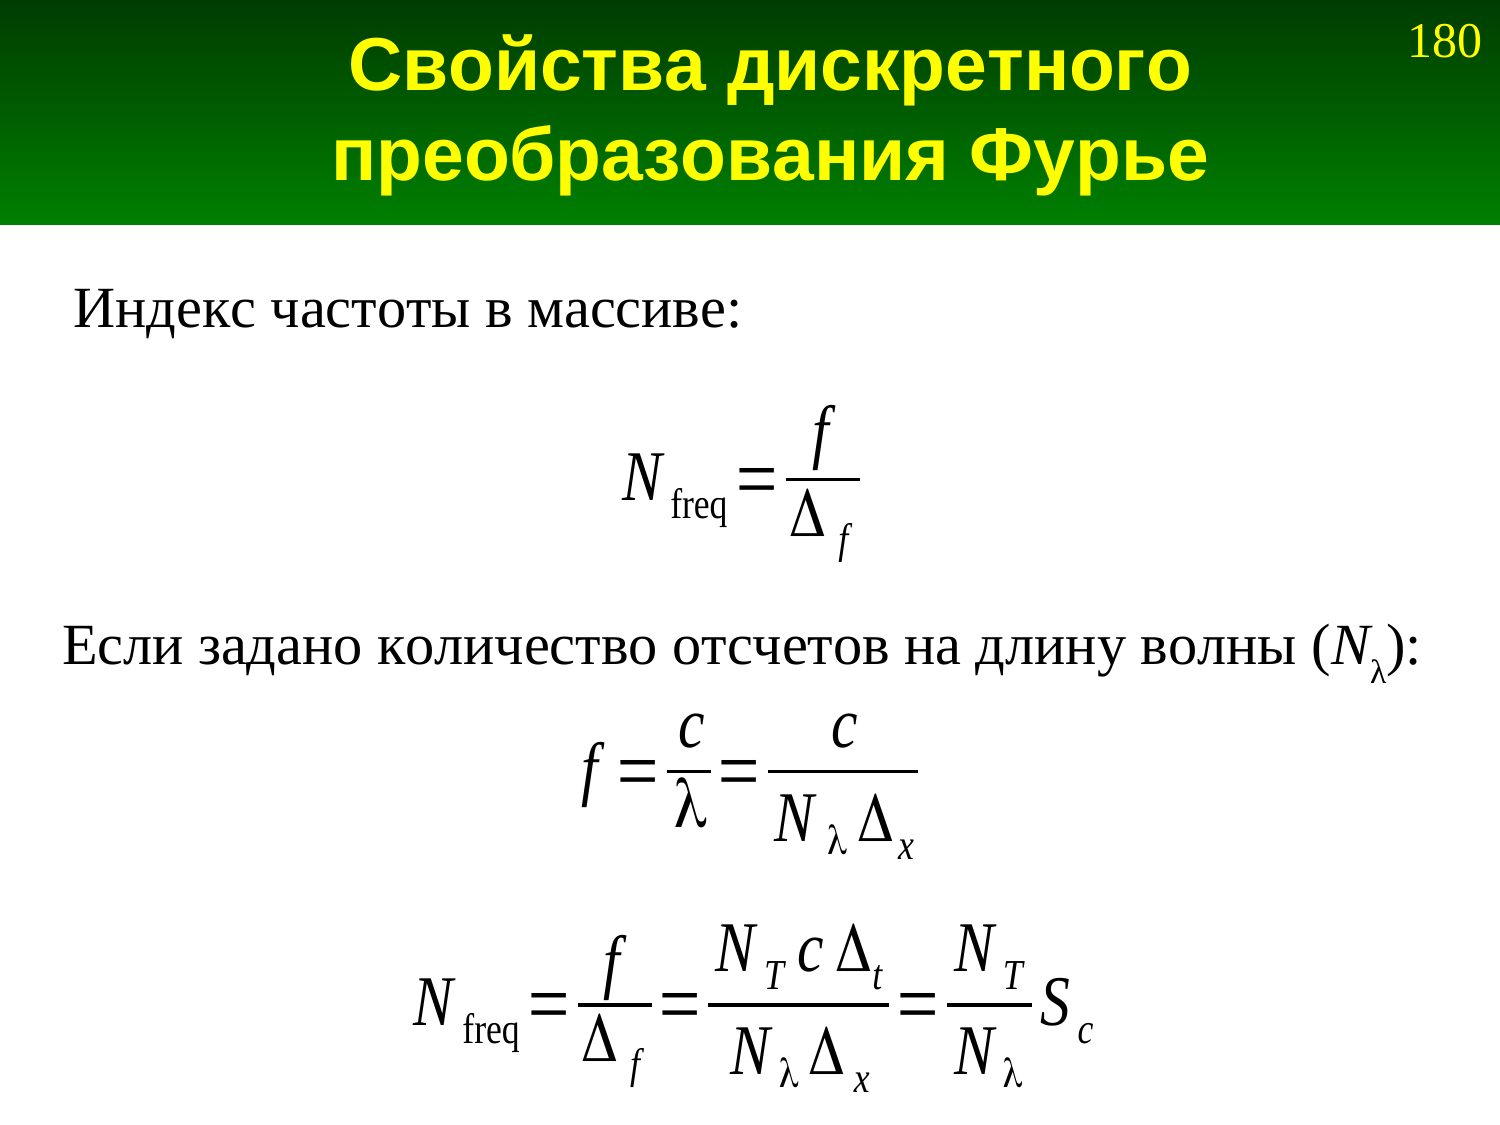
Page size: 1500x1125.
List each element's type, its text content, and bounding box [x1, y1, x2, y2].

chart [395, 909, 1111, 1102]
text_box Если задано количество отсчетов на длину волны (Nλ): [47, 598, 1438, 698]
text_box Индекс частоты в массиве: [59, 262, 1073, 390]
chart [603, 393, 877, 562]
title Свойства дискретного преобразования Фурье [100, 7, 1441, 204]
chart [555, 685, 936, 867]
